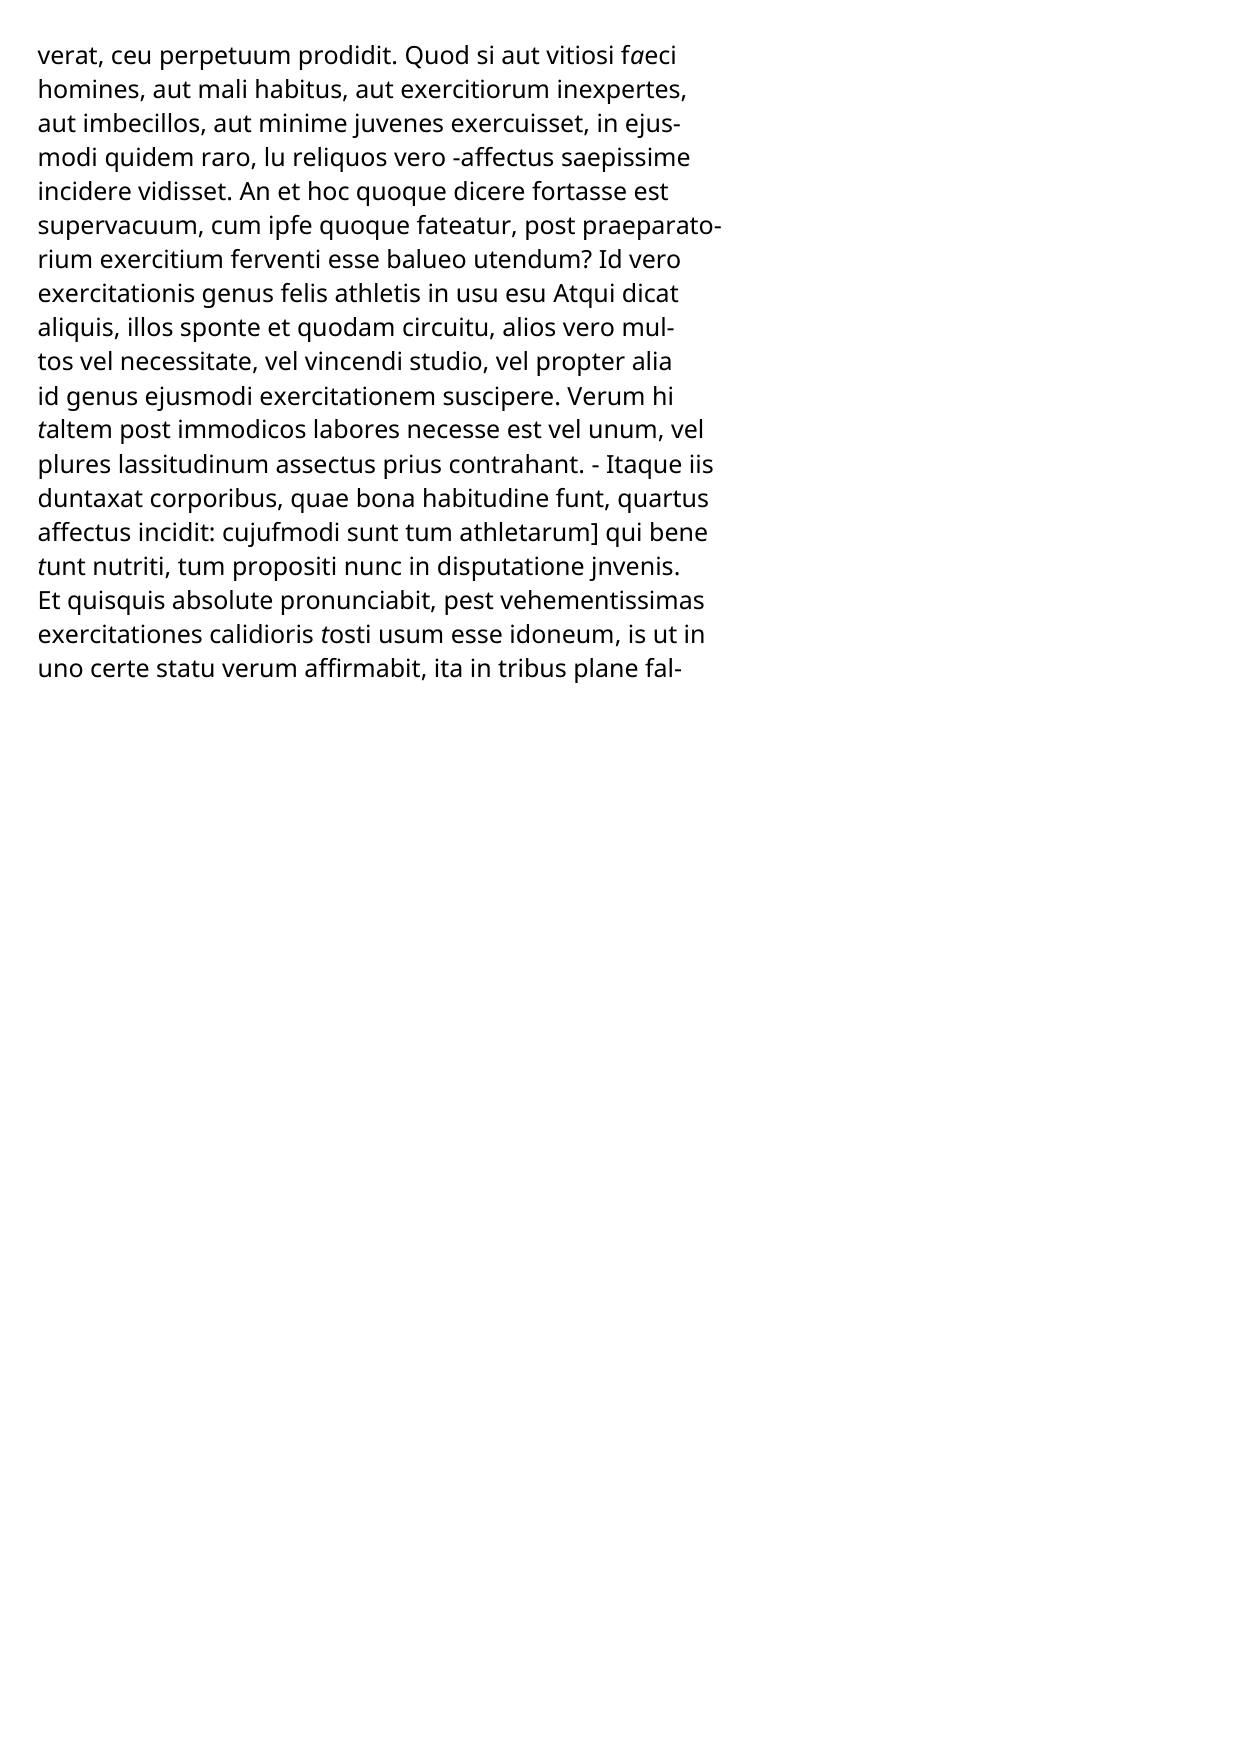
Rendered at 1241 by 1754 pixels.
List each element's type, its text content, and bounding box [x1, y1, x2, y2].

text verat, ceu perpetuum prodidit. Quod si aut vitiosi faeci homines, aut mali habitus, aut exercitiorum inexpertes, aut imbecillos, aut minime juvenes exercuisset, in ejus- modi quidem raro, lu reliquos vero -affectus saepissime incidere vidisset. An et hoc quoque dicere fortasse est supervacuum, cum ipfe quoque fateatur, post praeparato- rium exercitium ferventi esse balueo utendum? Id vero exercitationis genus felis athletis in usu esu Atqui dicat aliquis, illos sponte et quodam circuitu, alios vero mul- tos vel necessitate, vel vincendi studio, vel propter alia id genus ejusmodi exercitationem suscipere. Verum hi taltem post immodicos labores necesse est vel unum, vel plures lassitudinum assectus prius contrahant. - Itaque iis duntaxat corporibus, quae bona habitudine funt, quartus affectus incidit: cujufmodi sunt tum athletarum] qui bene tunt nutriti, tum propositi nunc in disputatione jnvenis. Et quisquis absolute pronunciabit, pest vehementissimas exercitationes calidioris tosti usum esse idoneum, is ut in uno certe statu verum affirmabit, ita in tribus plane fal- [37, 37, 1203, 685]
